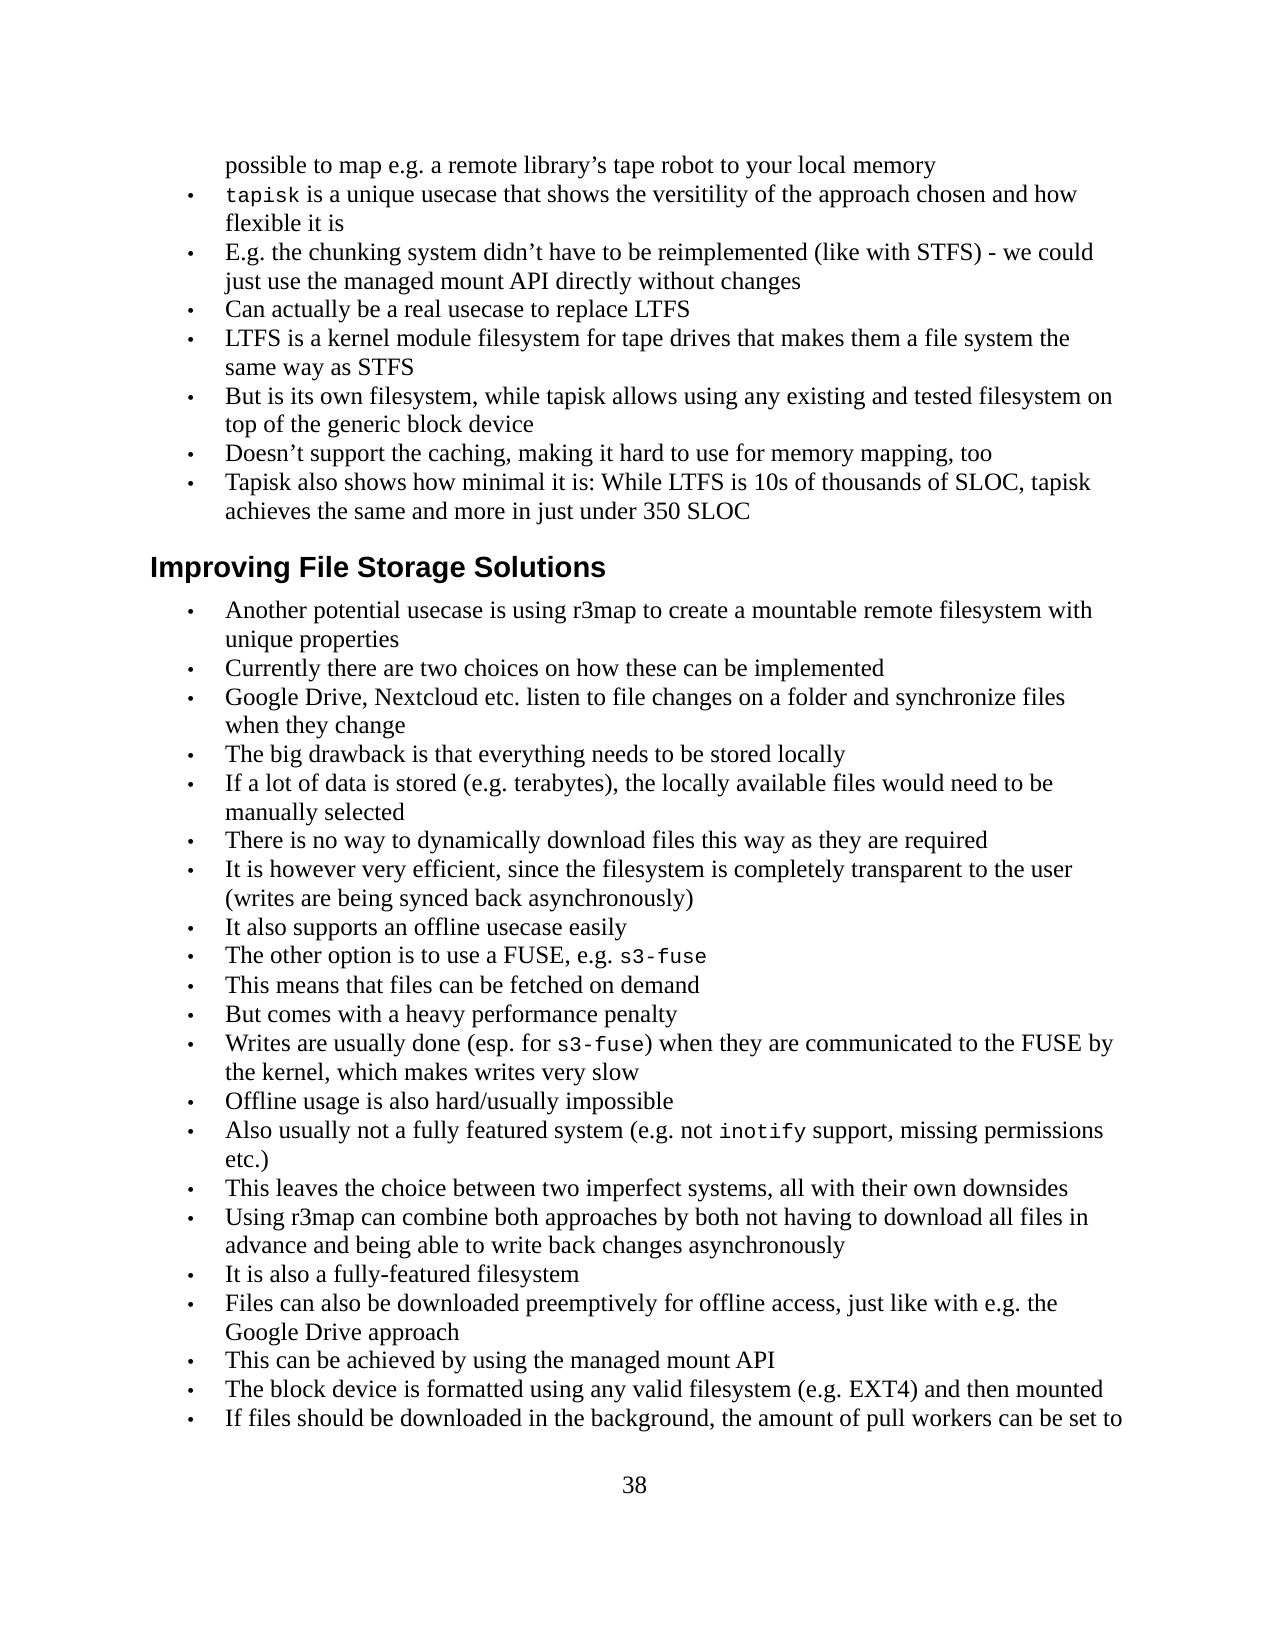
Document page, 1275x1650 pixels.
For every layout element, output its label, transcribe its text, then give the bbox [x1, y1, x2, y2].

list possible to map e.g. a remote library’s tape robot to your local memory [187, 150, 1125, 179]
list Currently there are two choices on how these can be implemented [187, 653, 1125, 682]
list This can be achieved by using the managed mount API [187, 1346, 1125, 1374]
list The block device is formatted using any valid filesystem (e.g. EXT4) and then mounted [187, 1374, 1125, 1403]
list The other option is to use a FUSE, e.g. s3-fuse [187, 941, 1125, 970]
list tapisk is a unique usecase that shows the versitility of the approach chosen and how flexible it is [187, 179, 1125, 237]
list It is also a fully-featured filesystem [187, 1259, 1125, 1288]
list Another potential usecase is using r3map to create a mountable remote filesystem with unique properties [187, 596, 1125, 653]
list The big drawback is that everything needs to be stored locally [187, 739, 1125, 768]
list Doesn’t support the caching, making it hard to use for memory mapping, too [187, 438, 1125, 467]
list It also supports an offline usecase easily [187, 912, 1125, 941]
list Tapisk also shows how minimal it is: While LTFS is 10s of thousands of SLOC, tapisk achieves the same and more in just under 350 SLOC [187, 467, 1125, 524]
subtitle Improving File Storage Solutions [150, 549, 1125, 583]
list E.g. the chunking system didn’t have to be reimplemented (like with STFS) - we could just use the managed mount API directly without changes [187, 237, 1125, 294]
list Google Drive, Nextcloud etc. listen to file changes on a folder and synchronize files when they change [187, 682, 1125, 739]
list But comes with a heavy performance penalty [187, 999, 1125, 1028]
list Offline usage is also hard/usually impossible [187, 1086, 1125, 1115]
list If files should be downloaded in the background, the amount of pull workers can be set to [187, 1403, 1125, 1432]
list Files can also be downloaded preemptively for offline access, just like with e.g. the Google Drive approach [187, 1288, 1125, 1346]
list Using r3map can combine both approaches by both not having to download all files in advance and being able to write back changes asynchronously [187, 1202, 1125, 1259]
list If a lot of data is stored (e.g. terabytes), the locally available files would need to be manually selected [187, 768, 1125, 826]
list This means that files can be fetched on demand [187, 970, 1125, 999]
list It is however very efficient, since the filesystem is completely transparent to the user (writes are being synced back asynchronously) [187, 854, 1125, 912]
list Writes are usually done (esp. for s3-fuse) when they are communicated to the FUSE by the kernel, which makes writes very slow [187, 1028, 1125, 1086]
list LTFS is a kernel module filesystem for tape drives that makes them a file system the same way as STFS [187, 323, 1125, 381]
list Can actually be a real usecase to replace LTFS [187, 294, 1125, 323]
list Also usually not a fully featured system (e.g. not inotify support, missing permissions etc.) [187, 1115, 1125, 1173]
list But is its own filesystem, while tapisk allows using any existing and tested filesystem on top of the generic block device [187, 381, 1125, 438]
list There is no way to dynamically download files this way as they are required [187, 826, 1125, 854]
list This leaves the choice between two imperfect systems, all with their own downsides [187, 1173, 1125, 1202]
